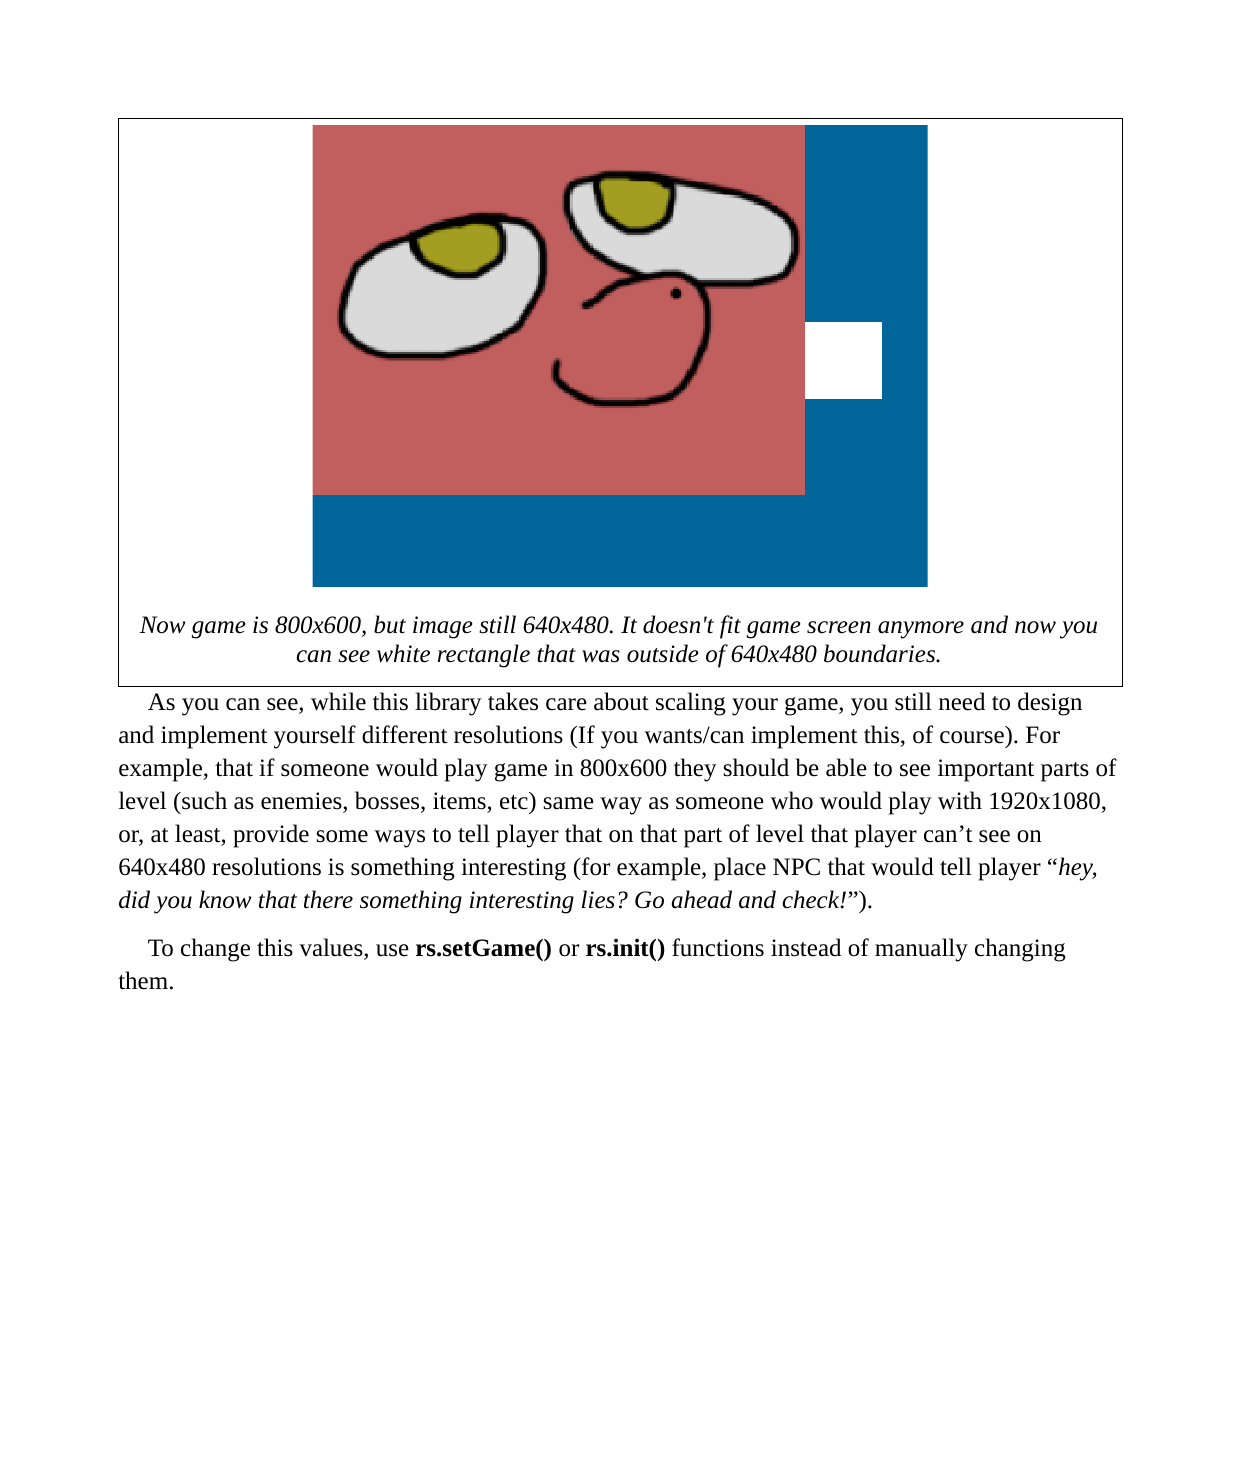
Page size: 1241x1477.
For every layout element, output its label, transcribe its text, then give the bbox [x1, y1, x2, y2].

table_cell [119, 119, 1122, 592]
text To change this values, use rs.setGame() or rs.init() functions instead of manually changing them. [118, 933, 1122, 994]
table_cell Now game is 800x600, but image still 640x480. It doesn't fit game screen anymore and now you can see white rectangle that was outside of 640x480 boundaries. [119, 592, 1122, 686]
picture [312, 125, 881, 494]
text As you can see, while this library takes care about scaling your game, you still need to design and implement yourself different resolutions (If you wants/can implement this, of course). For example, that if someone would play game in 800x600 they should be able to see important parts of level (such as enemies, bosses, items, etc) same way as someone who would play with 1920x1080, or, at least, provide some ways to tell player that on that part of level that player can’t see on 640x480 resolutions is something interesting (for example, place NPC that would tell player “hey, did you know that there something interesting lies? Go ahead and check!”). [118, 687, 1122, 914]
